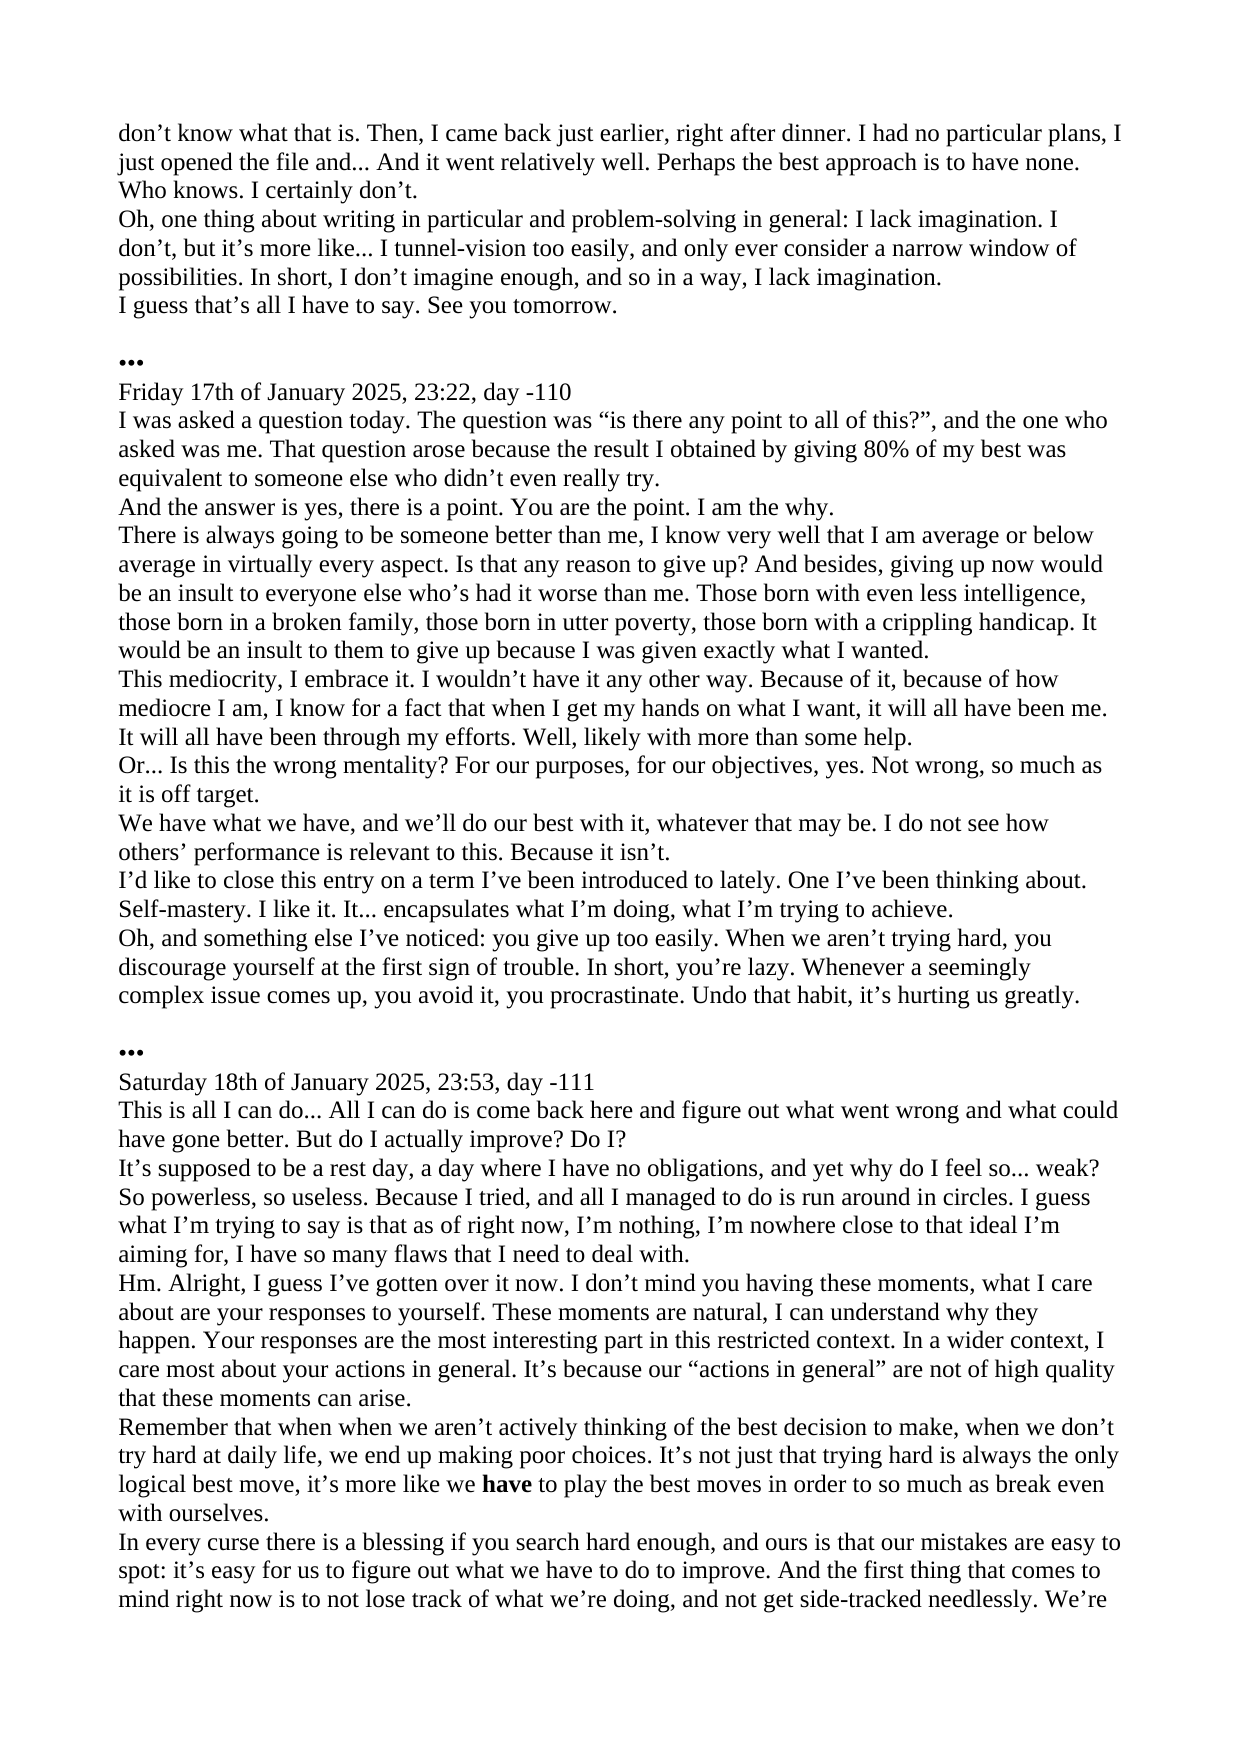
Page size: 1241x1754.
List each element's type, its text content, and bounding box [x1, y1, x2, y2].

text In every curse there is a blessing if you search hard enough, and ours is that our mistakes are easy to spot: it’s easy for us to figure out what we have to do to improve. And the first thing that comes to mind right now is to not lose track of what we’re doing, and not get side-tracked needlessly. We’re [118, 1527, 1122, 1613]
text This is all I can do... All I can do is come back here and figure out what went wrong and what could have gone better. But do I actually improve? Do I? [118, 1096, 1122, 1153]
text I was asked a question today. The question was “is there any point to all of this?”, and the one who asked was me. That question arose because the result I obtained by giving 80% of my best was equivalent to someone else who didn’t even really try. [118, 406, 1122, 492]
text It’s supposed to be a rest day, a day where I have no obligations, and yet why do I feel so... weak? So powerless, so useless. Because I tried, and all I managed to do is run around in circles. I guess what I’m trying to say is that as of right now, I’m nothing, I’m nowhere close to that ideal I’m aiming for, I have so many flaws that I need to deal with. [118, 1153, 1122, 1268]
text I guess that’s all I have to say. See you tomorrow. [118, 291, 1122, 319]
text Remember that when when we aren’t actively thinking of the best decision to make, when we don’t try hard at daily life, we end up making poor choices. It’s not just that trying hard is always the only logical best move, it’s more like we have to play the best moves in order to so much as break even with ourselves. [118, 1412, 1122, 1527]
text We have what we have, and we’ll do our best with it, whatever that may be. I do not see how others’ performance is relevant to this. Because it isn’t. [118, 808, 1122, 866]
text I’d like to close this entry on a term I’ve been introduced to lately. One I’ve been thinking about. [118, 866, 1122, 894]
text There is always going to be someone better than me, I know very well that I am average or below average in virtually every aspect. Is that any reason to give up? And besides, giving up now would be an insult to everyone else who’s had it worse than me. Those born with even less intelligence, those born in a broken family, those born in utter poverty, those born with a crippling handicap. It would be an insult to them to give up because I was given exactly what I wanted. [118, 521, 1122, 664]
text Hm. Alright, I guess I’ve gotten over it now. I don’t mind you having these moments, what I care about are your responses to yourself. These moments are natural, I can understand why they happen. Your responses are the most interesting part in this restricted context. In a wider context, I care most about your actions in general. It’s because our “actions in general” are not of high quality that these moments can arise. [118, 1268, 1122, 1412]
text Self-mastery. I like it. It... encapsulates what I’m doing, what I’m trying to achieve. [118, 894, 1122, 923]
text don’t know what that is. Then, I came back just earlier, right after dinner. I had no particular plans, I just opened the file and... And it went relatively well. Perhaps the best approach is to have none. Who knows. I certainly don’t. [118, 118, 1122, 204]
text Saturday 18th of January 2025, 23:53, day -111 [118, 1067, 1122, 1096]
text Or... Is this the wrong mentality? For our purposes, for our objectives, yes. Not wrong, so much as it is off target. [118, 751, 1122, 808]
text ••• [118, 348, 1122, 377]
text ••• [118, 1038, 1122, 1067]
text Oh, one thing about writing in particular and problem-solving in general: I lack imagination. I don’t, but it’s more like... I tunnel-vision too easily, and only ever consider a narrow window of possibilities. In short, I don’t imagine enough, and so in a way, I lack imagination. [118, 204, 1122, 291]
text Oh, and something else I’ve noticed: you give up too easily. When we aren’t trying hard, you discourage yourself at the first sign of trouble. In short, you’re lazy. Whenever a seemingly complex issue comes up, you avoid it, you procrastinate. Undo that habit, it’s hurting us greatly. [118, 923, 1122, 1009]
text Friday 17th of January 2025, 23:22, day -110 [118, 377, 1122, 406]
text And the answer is yes, there is a point. You are the point. I am the why. [118, 492, 1122, 521]
text This mediocrity, I embrace it. I wouldn’t have it any other way. Because of it, because of how mediocre I am, I know for a fact that when I get my hands on what I want, it will all have been me. It will all have been through my efforts. Well, likely with more than some help. [118, 664, 1122, 751]
